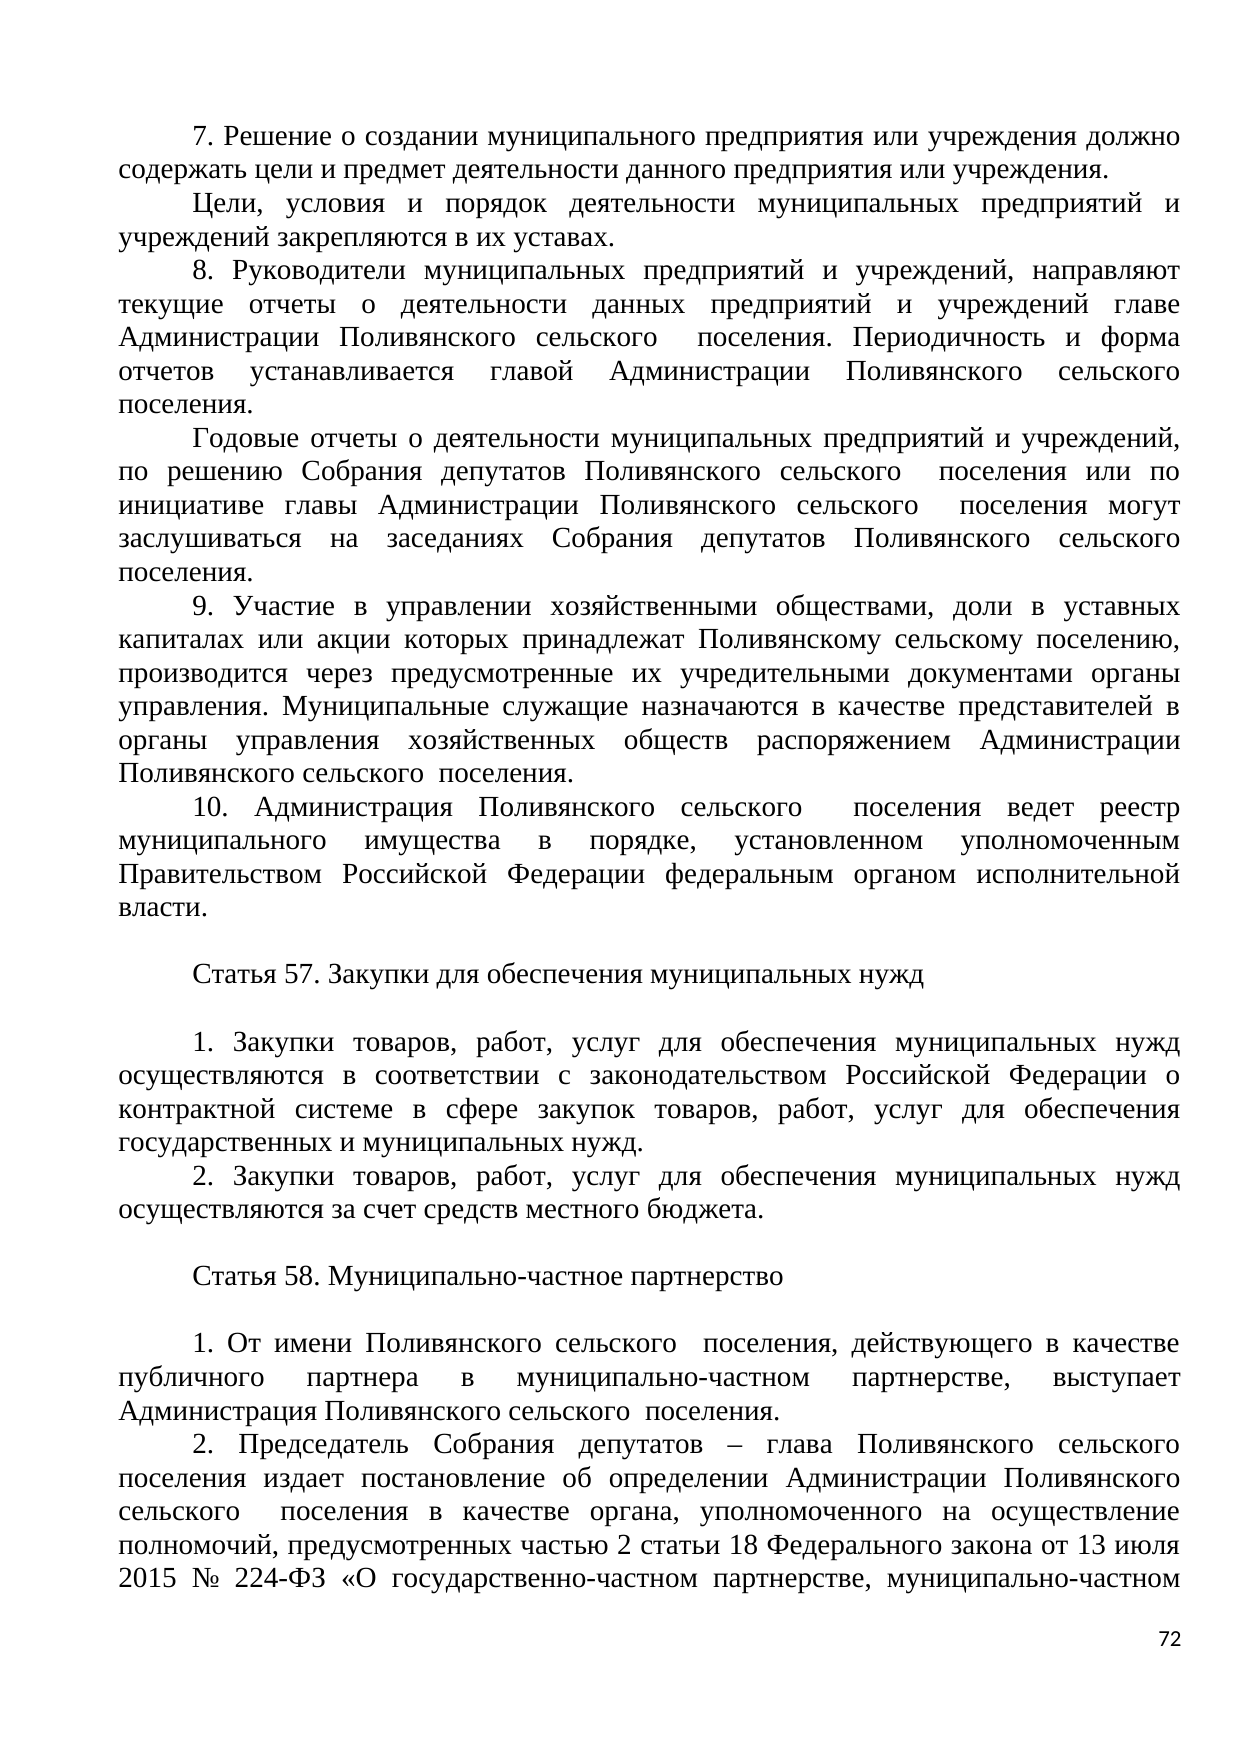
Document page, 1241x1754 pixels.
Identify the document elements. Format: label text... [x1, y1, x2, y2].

text 9. Участие в управлении хозяйственными обществами, доли в уставных капиталах или акции которых принадлежат Поливянскому сельскому поселению, производится через предусмотренные их учредительными документами органы управления. Муниципальные служащие назначаются в качестве представителей в органы управления хозяйственных обществ распоряжением Администрации Поливянского сельского поселения. [118, 588, 1181, 789]
text Статья 58. Муниципально-частное партнерство [118, 1258, 1181, 1292]
text 10. Администрация Поливянского сельского поселения ведет реестр муниципального имущества в порядке, установленном уполномоченным Правительством Российской Федерации федеральным органом исполнительной власти. [118, 789, 1181, 923]
text 1. От имени Поливянского сельского поселения, действующего в качестве публичного партнера в муниципально-частном партнерстве, выступает Администрация Поливянского сельского поселения. [118, 1326, 1181, 1426]
text Статья 57. Закупки для обеспечения муниципальных нужд [118, 957, 1181, 990]
text 1. Закупки товаров, работ, услуг для обеспечения муниципальных нужд осуществляются в соответствии с законодательством Российской Федерации о контрактной системе в сфере закупок товаров, работ, услуг для обеспечения государственных и муниципальных нужд. [118, 1024, 1181, 1158]
text 2. Председатель Собрания депутатов – глава Поливянского сельского поселения издает постановление об определении Администрации Поливянского сельского поселения в качестве органа, уполномоченного на осуществление полномочий, предусмотренных частью 2 статьи 18 Федерального закона от 13 июля 2015 № 224-ФЗ «О государственно-частном партнерстве, муниципально-частном [118, 1426, 1181, 1594]
text 7. Решение о создании муниципального предприятия или учреждения должно содержать цели и предмет деятельности данного предприятия или учреждения. [118, 118, 1181, 185]
text Годовые отчеты о деятельности муниципальных предприятий и учреждений, по решению Собрания депутатов Поливянского сельского поселения или по инициативе главы Администрации Поливянского сельского поселения могут заслушиваться на заседаниях Собрания депутатов Поливянского сельского поселения. [118, 420, 1181, 588]
text Цели, условия и порядок деятельности муниципальных предприятий и учреждений закрепляются в их уставах. [118, 185, 1181, 252]
text 8. Руководители муниципальных предприятий и учреждений, направляют текущие отчеты о деятельности данных предприятий и учреждений главе Администрации Поливянского сельского поселения. Периодичность и форма отчетов устанавливается главой Администрации Поливянского сельского поселения. [118, 252, 1181, 420]
text 2. Закупки товаров, работ, услуг для обеспечения муниципальных нужд осуществляются за счет средств местного бюджета. [118, 1158, 1181, 1225]
